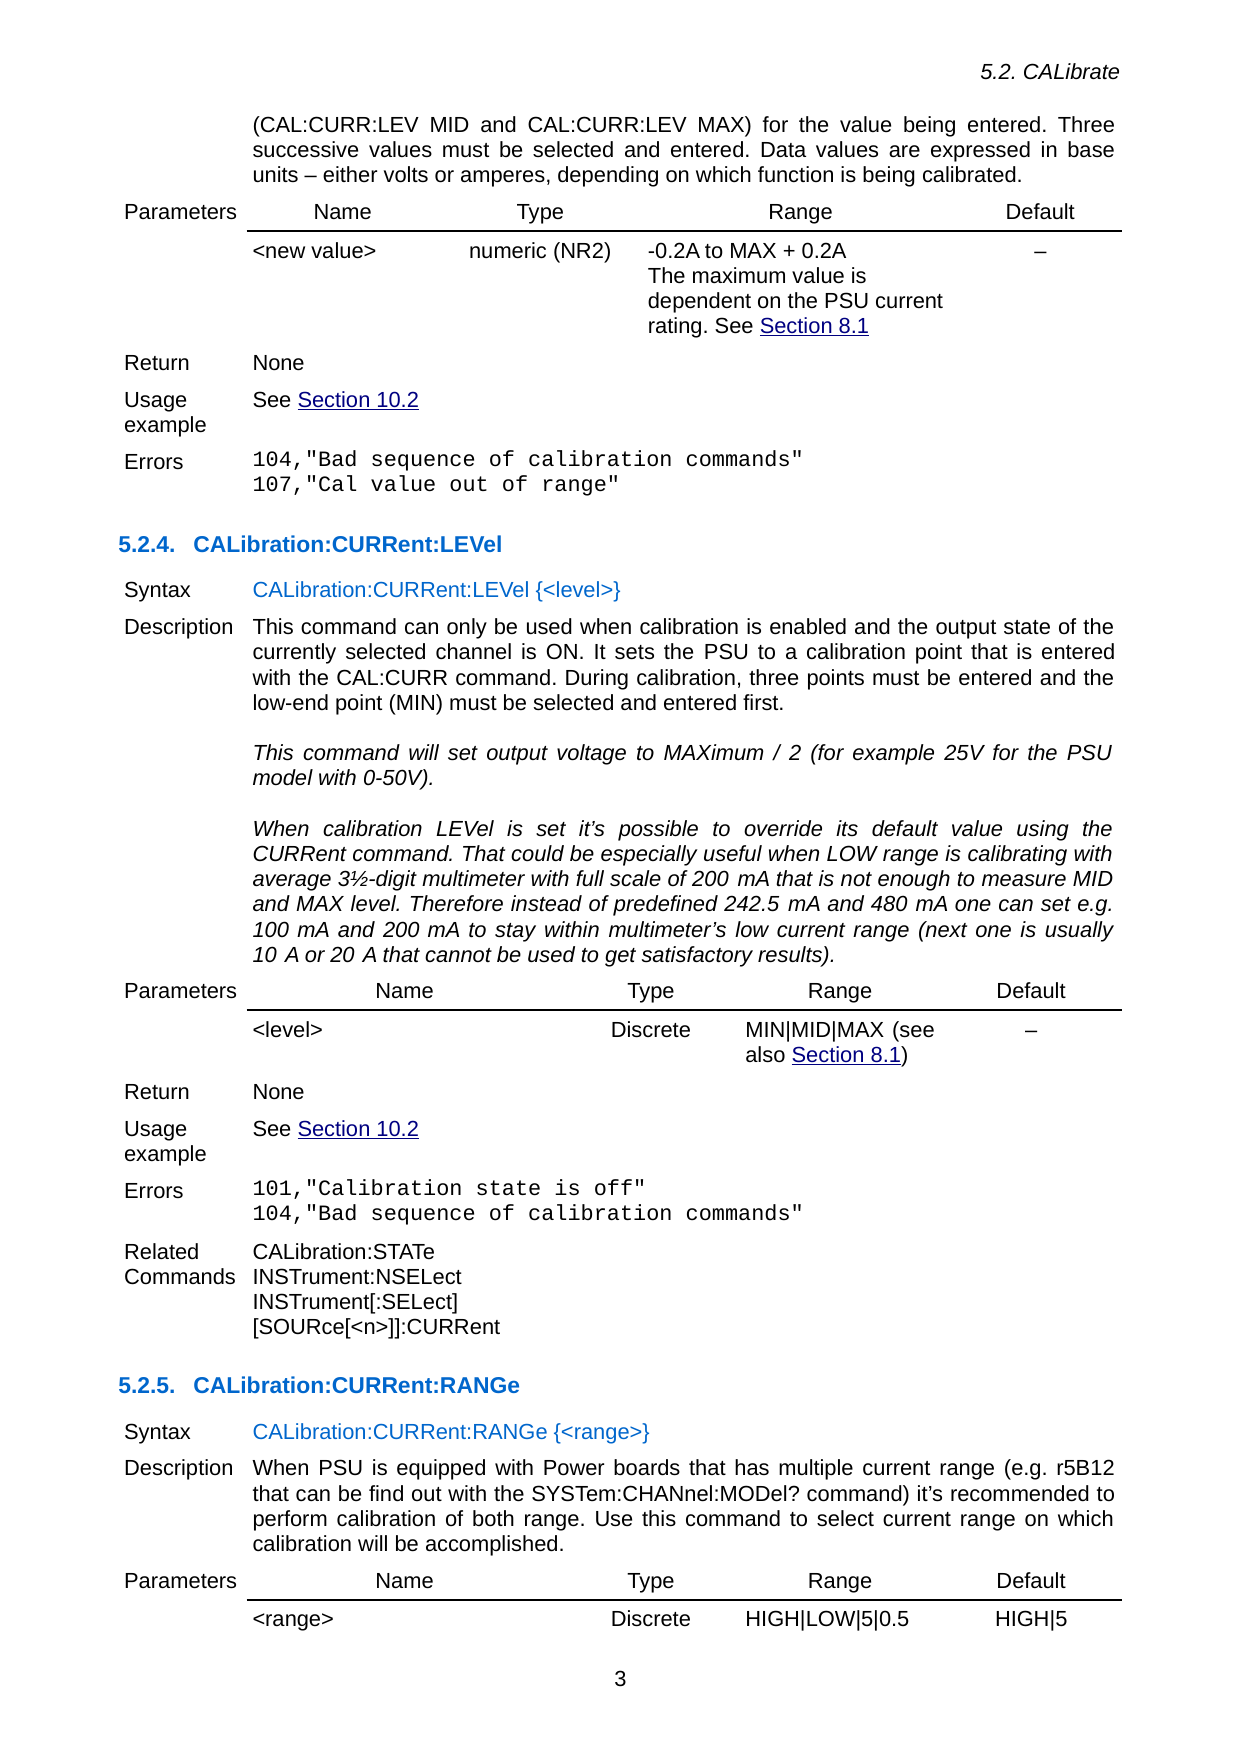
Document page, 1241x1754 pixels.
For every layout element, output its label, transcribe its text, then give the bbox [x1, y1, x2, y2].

table_cell <new value> [247, 232, 438, 344]
table_cell Range [739, 1562, 940, 1598]
table_cell 104,"Bad sequence of calibration commands" 107,"Cal value out of range" [247, 443, 1122, 504]
table_cell HIGH|LOW|5|0.5 [739, 1601, 940, 1637]
table_cell Discrete [562, 1601, 739, 1637]
table_cell None [247, 344, 1122, 381]
table_cell <range> [247, 1601, 562, 1637]
table_header CALibration:CURRent:LEVel {<level>} [247, 572, 1122, 608]
table_cell Return [118, 1073, 247, 1110]
table_cell Description [118, 608, 247, 973]
table_cell Description [118, 1450, 247, 1562]
table_cell Type [562, 973, 739, 1009]
table_header Syntax [118, 1413, 247, 1449]
subtitle CALibration:CURRent:LEVel [118, 531, 1122, 557]
table_cell Related Commands [118, 1233, 247, 1345]
table_cell Type [562, 1562, 739, 1598]
table_cell Range [739, 973, 940, 1009]
table_header CALibration:CURRent:RANGe {<range>} [247, 1413, 1122, 1449]
table_cell Return [118, 344, 247, 381]
table_cell Errors [118, 443, 247, 504]
table_cell Parameters [118, 193, 247, 344]
table_cell Default [959, 193, 1122, 230]
table_cell -0.2A to MAX + 0.2A The maximum value is dependent on the PSU current rating. See Section 8.1 [642, 232, 959, 344]
table_cell None [247, 1073, 1122, 1110]
table_cell Type [438, 193, 642, 230]
table_cell 101,"Calibration state is off" 104,"Bad sequence of calibration commands" [247, 1172, 1122, 1233]
table_cell <level> [247, 1011, 562, 1073]
table_cell Errors [118, 1172, 247, 1233]
table_cell Name [247, 193, 438, 230]
table_cell HIGH|5 [940, 1601, 1122, 1637]
table_cell numeric (NR2) [438, 232, 642, 344]
table_cell Discrete [562, 1011, 739, 1073]
table_cell Usage example [118, 381, 247, 443]
table_header Syntax [118, 572, 247, 608]
table_cell – [959, 232, 1122, 344]
subtitle CALibration:CURRent:RANGe [118, 1372, 1122, 1398]
table_cell Name [247, 973, 562, 1009]
table_cell – [940, 1011, 1122, 1073]
table_cell MIN|MID|MAX (see also Section 8.1) [739, 1011, 940, 1073]
table_cell (CAL:CURR:LEV MID and CAL:CURR:LEV MAX) for the value being entered. Three successive values must be selected and entered. Data values are expressed in base units – either volts or amperes, depending on which function is being calibrated. [247, 106, 1122, 193]
table_cell Name [247, 1562, 562, 1598]
table_cell Parameters [118, 1562, 247, 1637]
table_cell Default [940, 973, 1122, 1009]
table_cell When PSU is equipped with Power boards that has multiple current range (e.g. r5B12 that can be find out with the SYSTem:CHANnel:MODel? command) it’s recommended to perform calibration of both range. Use this command to select current range on which calibration will be accomplished. [247, 1450, 1122, 1562]
table_cell Range [642, 193, 959, 230]
table_cell [118, 106, 247, 193]
table_cell Parameters [118, 973, 247, 1073]
table_cell See Section 10.2 [247, 1110, 1122, 1172]
table_cell See Section 10.2 [247, 381, 1122, 443]
table_cell Usage example [118, 1110, 247, 1172]
table_cell Default [940, 1562, 1122, 1598]
table_cell CALibration:STATe INSTrument:NSELect INSTrument[:SELect] [SOURce[<n>]]:CURRent [247, 1233, 1122, 1345]
table_cell This command can only be used when calibration is enabled and the output state of the currently selected channel is ON. It sets the PSU to a calibration point that is entered with the CAL:CURR command. During calibration, three points must be entered and the low-end point (MIN) must be selected and entered first. This command will set output voltage to MAXimum / 2 (for example 25V for the PSU model with 0-50V). When calibration LEVel is set it’s possible to override its default value using the CURRent command. That could be especially useful when LOW range is calibrating with average 3½-digit multimeter with full scale of 200 mA that is not enough to measure MID and MAX level. Therefore instead of predefined 242.5 mA and 480 mA one can set e.g. 100 mA and 200 mA to stay within multimeter’s low current range (next one is usually 10 A or 20 A that cannot be used to get satisfactory results). [247, 608, 1122, 973]
